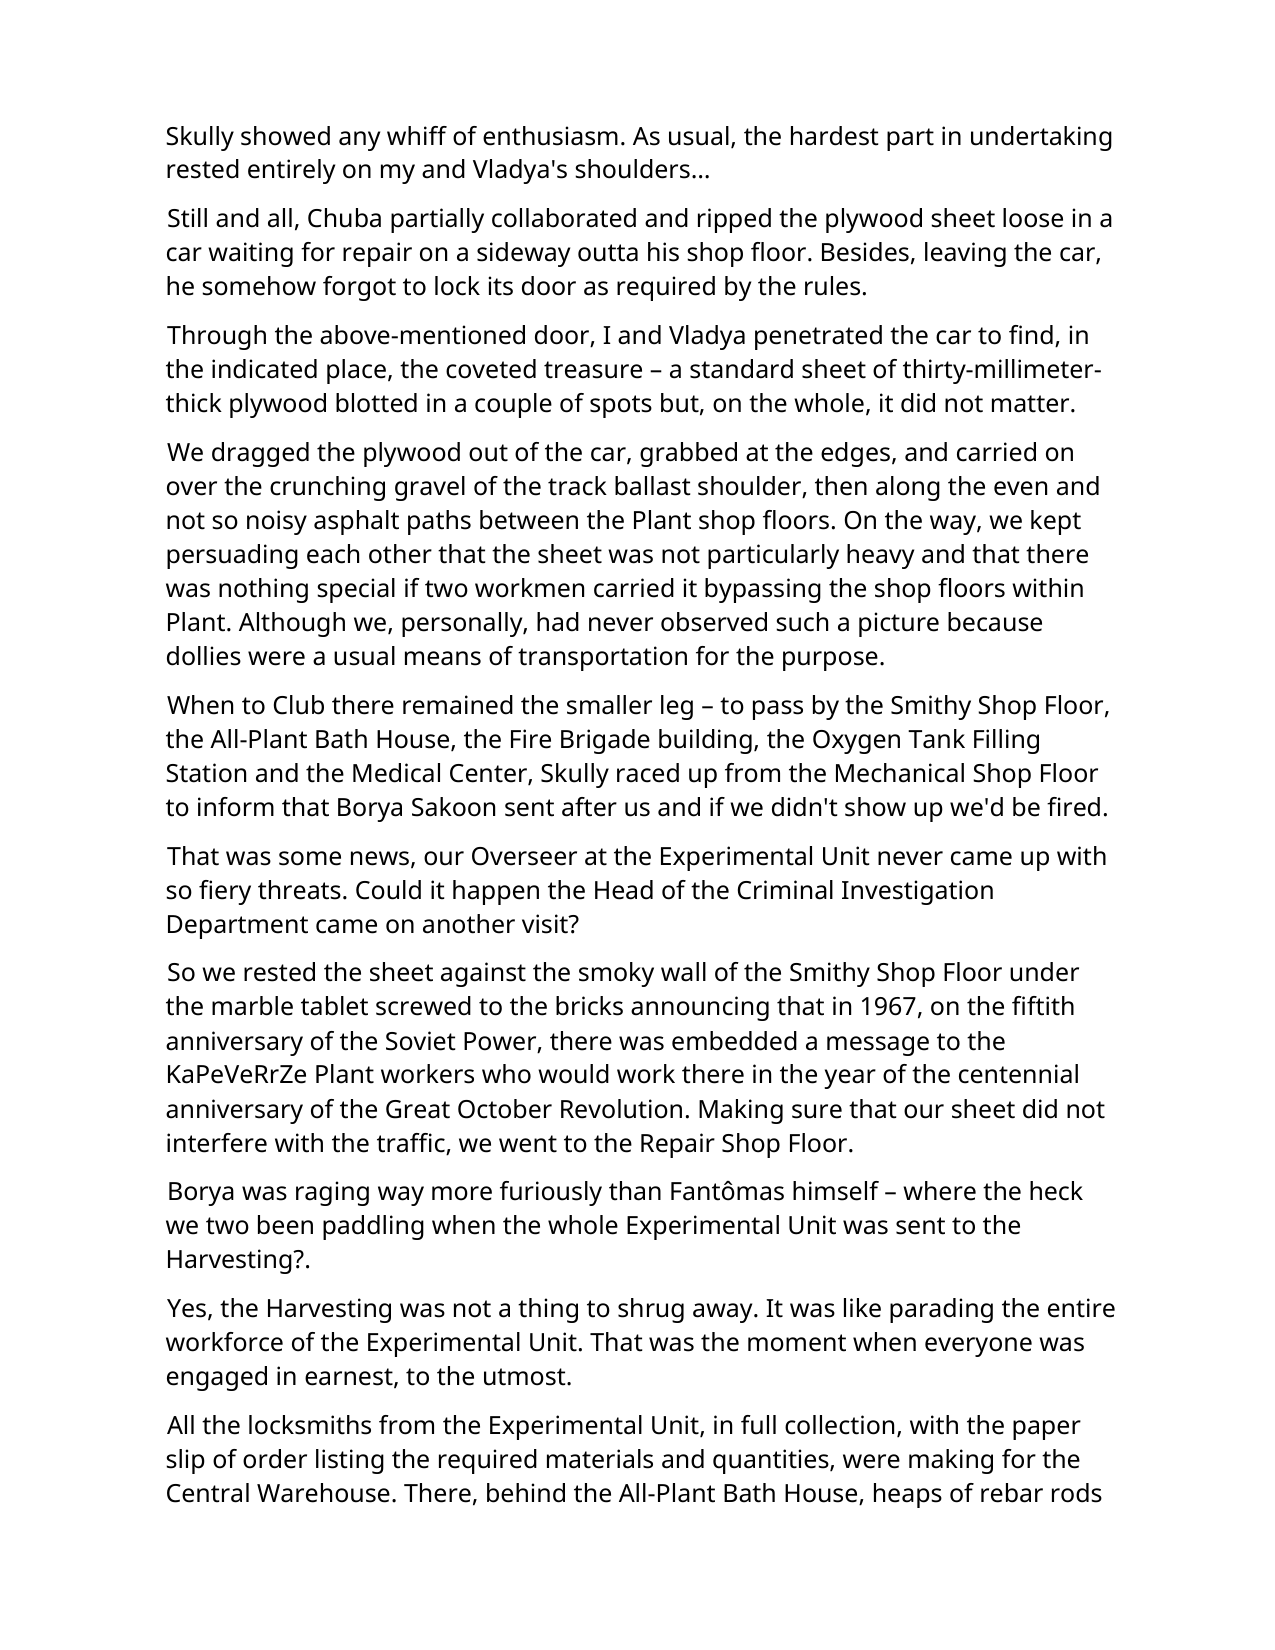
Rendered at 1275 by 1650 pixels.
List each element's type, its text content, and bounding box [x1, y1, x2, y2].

text That was some news, our Overseer at the Experimental Unit never came up with so fiery threats. Could it happen the Head of the Criminal Investigation Department came on another visit? [165, 838, 1118, 940]
text Yes, the Harvesting was not a thing to shrug away. It was like parading the entire workforce of the Experimental Unit. That was the moment when everyone was engaged in earnest, to the utmost. [165, 1291, 1118, 1393]
text Skully showed any whiff of enthusiasm. As usual, the hardest part in undertaking rested entirely on my and Vladya's shoulders… [165, 118, 1118, 186]
text When to Club there remained the smaller leg – to pass by the Smithy Shop Floor, the All-Plant Bath House, the Fire Brigade building, the Oxygen Tank Filling Station and the Medical Center, Skully raced up from the Mechanical Shop Floor to inform that Borya Sakoon sent after us and if we didn't show up we'd be fired. [165, 687, 1118, 824]
text Borya was raging way more furiously than Fantômas himself – where the heck we two been paddling when the whole Experimental Unit was sent to the Harvesting?. [165, 1174, 1118, 1276]
text So we rested the sheet against the smoky wall of the Smithy Shop Floor under the marble tablet screwed to the bricks announcing that in 1967, on the fiftith anniversary of the Soviet Power, there was embedded a message to the KaPeVeRrZe Plant workers who would work there in the year of the centennial anniversary of the Great October Revolution. Making sure that our sheet did not interfere with the traffic, we went to the Repair Shop Floor. [165, 955, 1118, 1159]
text Still and all, Chuba partially collaborated and ripped the plywood sheet loose in a car waiting for repair on a sideway outta his shop floor. Besides, leaving the car, he somehow forgot to lock its door as required by the rules. [165, 201, 1118, 303]
text Through the above-mentioned door, I and Vladya penetrated the car to find, in the indicated place, the coveted treasure – a standard sheet of thirty-millimeter-thick plywood blotted in a couple of spots but, on the whole, it did not matter. [165, 318, 1118, 420]
text We dragged the plywood out of the car, grabbed at the edges, and carried on over the crunching gravel of the track ballast shoulder, then along the even and not so noisy asphalt paths between the Plant shop floors. On the way, we kept persuading each other that the sheet was not particularly heavy and that there was nothing special if two workmen carried it bypassing the shop floors within Plant. Although we, personally, had never observed such a picture because dollies were a usual means of transportation for the purpose. [165, 434, 1118, 673]
text All the locksmiths from the Experimental Unit, in full collection, with the paper slip of order listing the required materials and quantities, were making for the Central Warehouse. There, behind the All-Plant Bath House, heaps of rebar rods [165, 1407, 1118, 1510]
